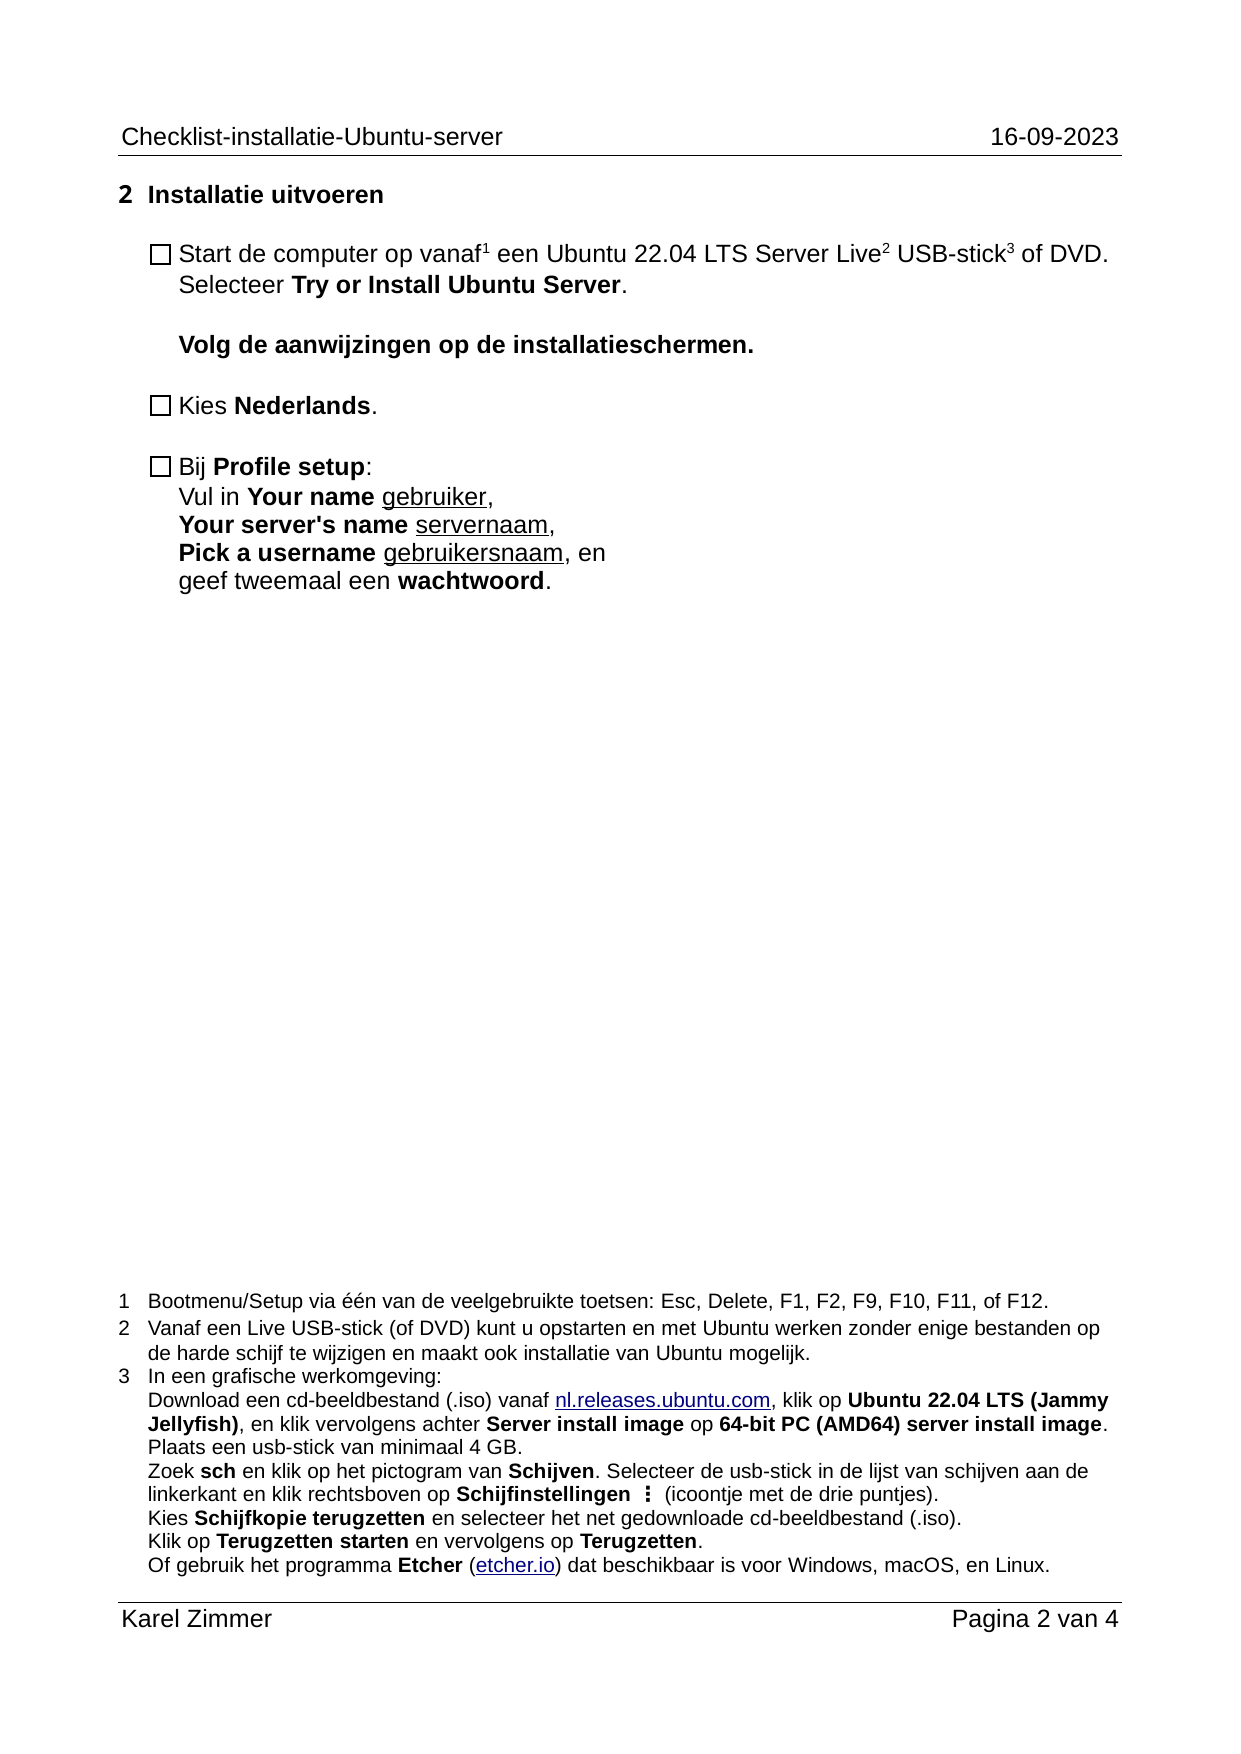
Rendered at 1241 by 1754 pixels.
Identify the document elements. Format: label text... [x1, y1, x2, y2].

table_cell [142, 391, 177, 421]
table_cell Volg de aanwijzingen op de installatieschermen. [177, 330, 1122, 360]
table_cell [177, 421, 1122, 451]
table_cell [118, 269, 142, 300]
table_cell [142, 300, 177, 330]
table_cell [142, 482, 177, 596]
table_cell [118, 451, 142, 482]
table_cell [118, 421, 142, 451]
table_cell [118, 330, 142, 360]
table_cell [118, 391, 142, 421]
table_cell Kies Nederlands. [177, 391, 1122, 421]
table_cell [142, 451, 177, 482]
table_header [142, 239, 177, 269]
table_cell [118, 360, 142, 391]
table_cell [142, 330, 177, 360]
table_cell Selecteer Try or Install Ubuntu Server. [177, 269, 1122, 300]
table_cell [142, 269, 177, 300]
table_cell [142, 421, 177, 451]
table_cell [118, 300, 142, 330]
table_cell Bij Profile setup: [177, 451, 1122, 482]
table_header Start de computer op vanaf een Ubuntu 22.04 LTS Server Live USB-stick of DVD. [177, 239, 1122, 269]
table_cell [177, 300, 1122, 330]
table_cell Vul in Your name gebruiker, Your server's name servernaam, Pick a username gebruikersnaam, en geef tweemaal een wachtwoord. [177, 482, 1122, 596]
table_header [118, 239, 142, 269]
list Installatie uitvoeren [118, 177, 1122, 211]
table_cell [142, 360, 177, 391]
table_cell [177, 360, 1122, 391]
table_cell [118, 482, 142, 596]
